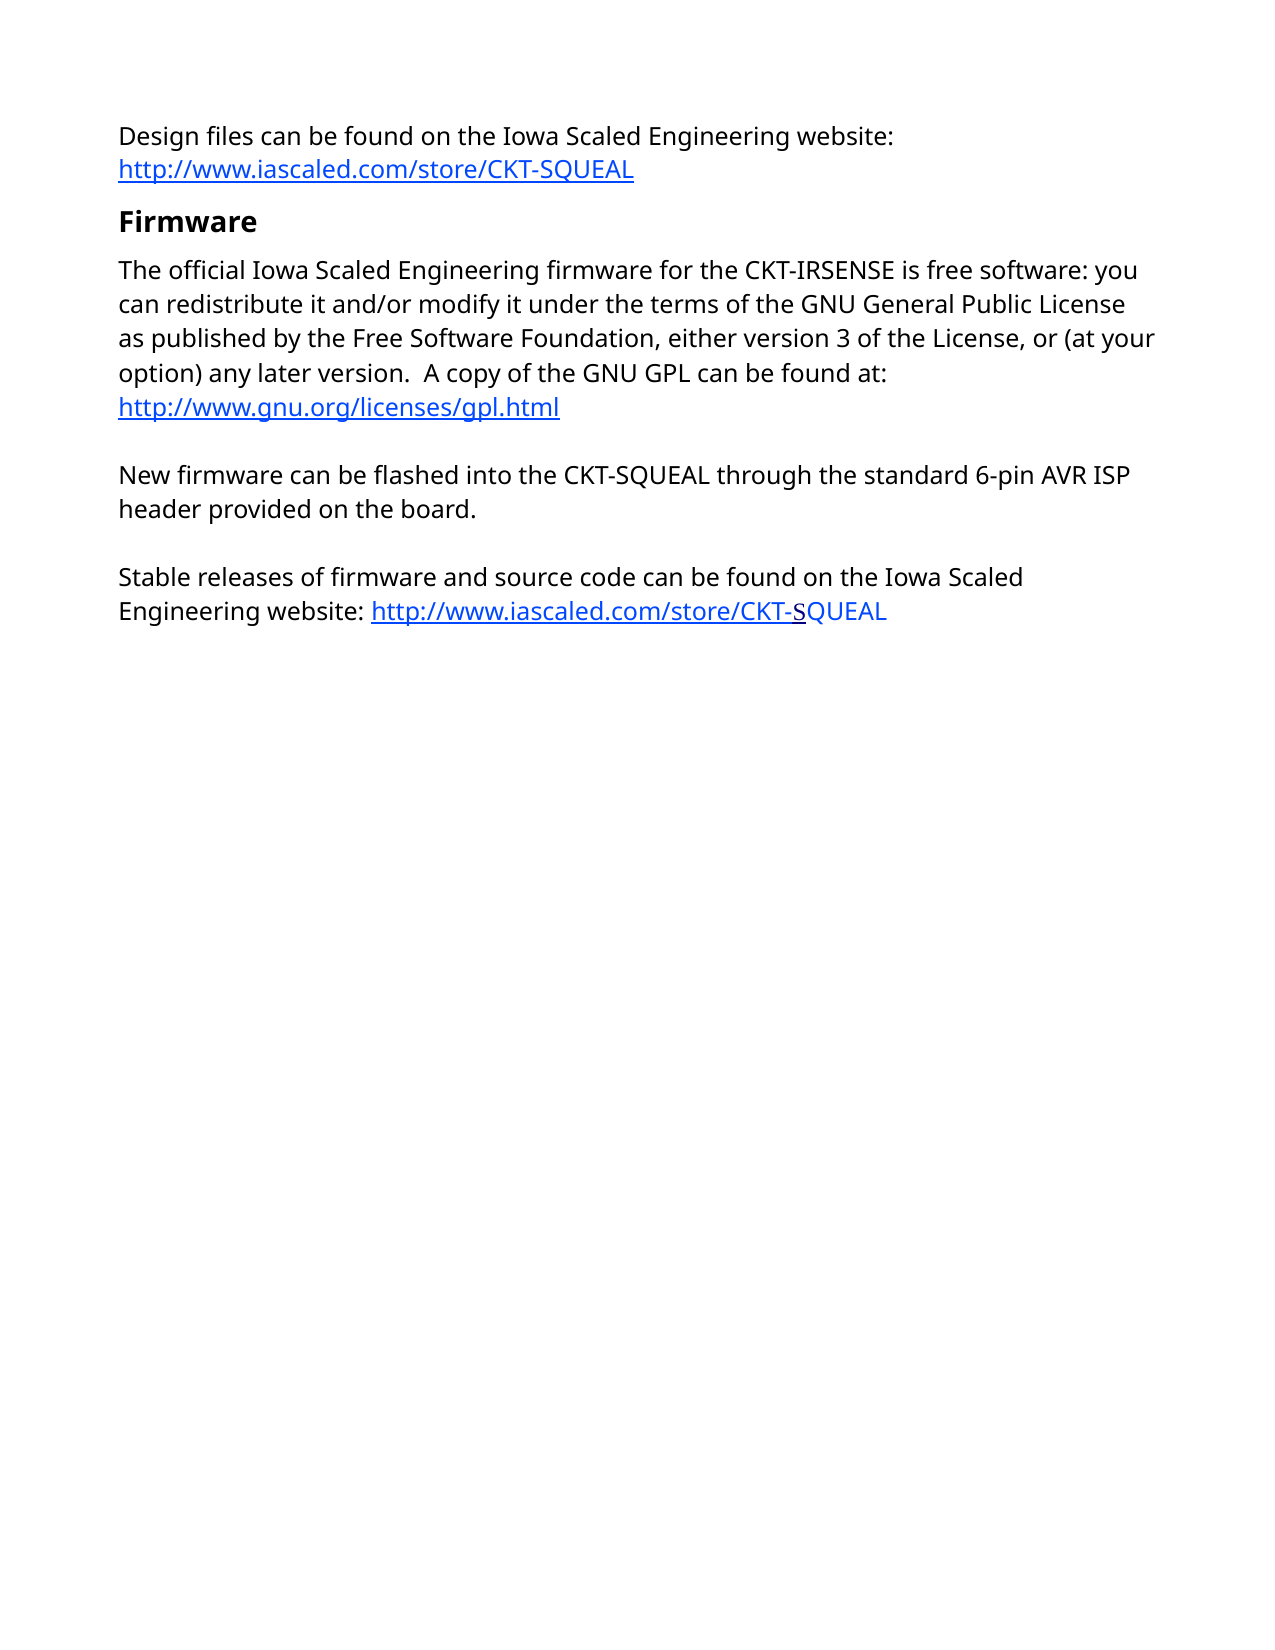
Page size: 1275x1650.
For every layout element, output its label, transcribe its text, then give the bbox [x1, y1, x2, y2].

text The official Iowa Scaled Engineering firmware for the CKT-IRSENSE is free software: you can redistribute it and/or modify it under the terms of the GNU General Public License as published by the Free Software Foundation, either version 3 of the License, or (at your option) any later version. A copy of the GNU GPL can be found at: http://www.gnu.org/licenses/gpl.html [118, 253, 1157, 423]
text New firmware can be flashed into the CKT-SQUEAL through the standard 6-pin AVR ISP header provided on the board. [118, 457, 1157, 526]
text http://www.iascaled.com/store/CKT-SQUEAL [118, 152, 1157, 186]
text Design files can be found on the Iowa Scaled Engineering website: [118, 118, 1157, 152]
subtitle Firmware [118, 201, 1157, 241]
text Stable releases of firmware and source code can be found on the Iowa Scaled Engineering website: http://www.iascaled.com/store/CKT-SQUEAL [118, 559, 1157, 628]
